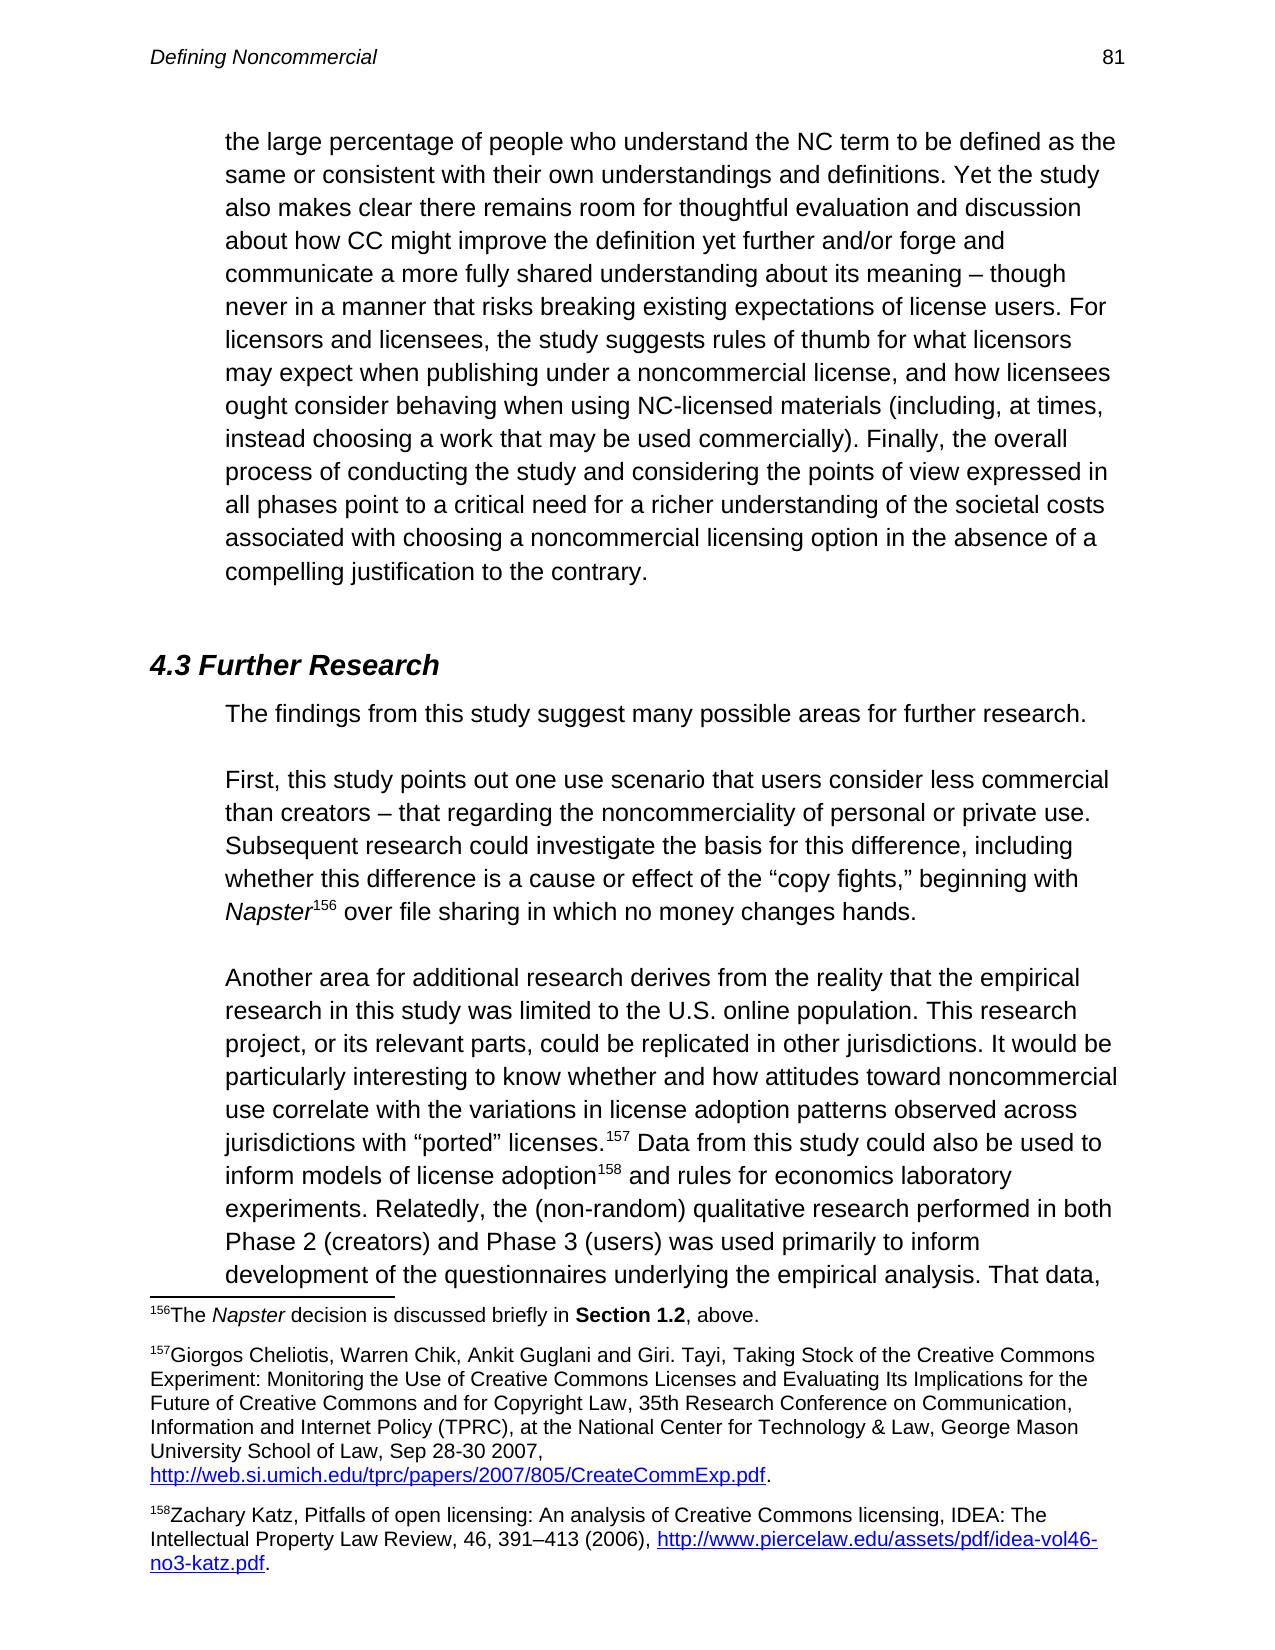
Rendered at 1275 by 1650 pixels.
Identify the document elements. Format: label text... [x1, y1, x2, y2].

text The findings from this study suggest many possible areas for further research. [225, 698, 1125, 727]
text the large percentage of people who understand the NC term to be defined as the same or consistent with their own understandings and definitions. Yet the study also makes clear there remains room for thoughtful evaluation and discussion about how CC might improve the definition yet further and/or forge and communicate a more fully shared understanding about its meaning – though never in a manner that risks breaking existing expectations of license users. For licensors and licensees, the study suggests rules of thumb for what licensors may expect when publishing under a noncommercial license, and how licensees ought consider behaving when using NC-licensed materials (including, at times, instead choosing a work that may be used commercially). Finally, the overall process of conducting the study and considering the points of view expressed in all phases point to a critical need for a richer understanding of the societal costs associated with choosing a noncommercial licensing option in the absence of a compelling justification to the contrary. [225, 127, 1125, 585]
text Another area for additional research derives from the reality that the empirical research in this study was limited to the U.S. online population. This research project, or its relevant parts, could be replicated in other jurisdictions. It would be particularly interesting to know whether and how attitudes toward noncommercial use correlate with the variations in license adoption patterns observed across jurisdictions with “ported” licenses. Data from this study could also be used to inform models of license adoption and rules for economics laboratory experiments. Relatedly, the (non-random) qualitative research performed in both Phase 2 (creators) and Phase 3 (users) was used primarily to inform development of the questionnaires underlying the empirical analysis. That data, [225, 963, 1125, 1289]
subtitle 4.3 Further Research [150, 647, 1125, 681]
text The Napster decision is discussed briefly in Section 1.2, above. [150, 1303, 1125, 1327]
text Zachary Katz, Pitfalls of open licensing: An analysis of Creative Commons licensing, IDEA: The Intellectual Property Law Review, 46, 391–413 (2006), http://www.piercelaw.edu/assets/pdf/idea-vol46-no3-katz.pdf. [150, 1503, 1125, 1575]
text First, this study points out one use scenario that users consider less commercial than creators – that regarding the noncommerciality of personal or private use. Subsequent research could investigate the basis for this difference, including whether this difference is a cause or effect of the “copy fights,” beginning with Napster over file sharing in which no money changes hands. [225, 764, 1125, 925]
text Giorgos Cheliotis, Warren Chik, Ankit Guglani and Giri. Tayi, Taking Stock of the Creative Commons Experiment: Monitoring the Use of Creative Commons Licenses and Evaluating Its Implications for the Future of Creative Commons and for Copyright Law, 35th Research Conference on Communication, Information and Internet Policy (TPRC), at the National Center for Technology & Law, George Mason University School of Law, Sep 28-30 2007, http://web.si.umich.edu/tprc/papers/2007/805/CreateCommExp.pdf. [150, 1343, 1125, 1487]
